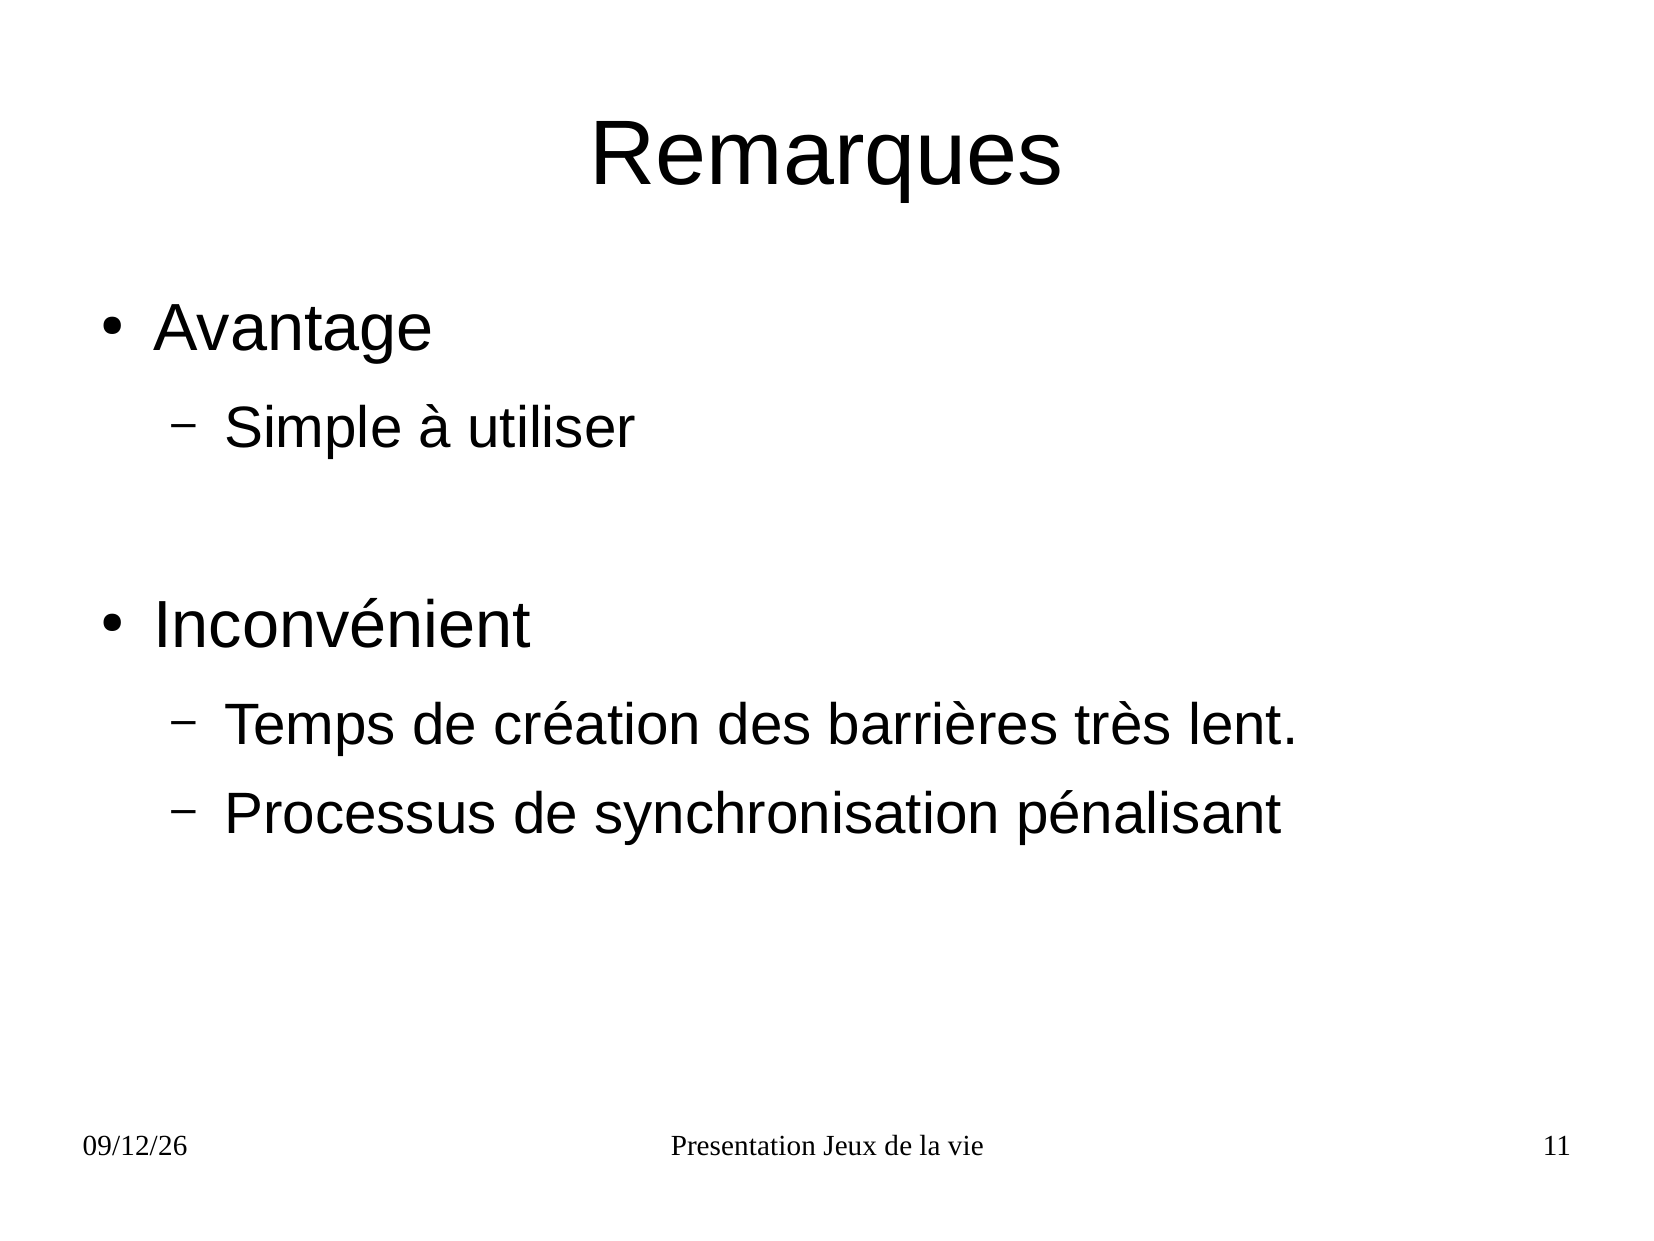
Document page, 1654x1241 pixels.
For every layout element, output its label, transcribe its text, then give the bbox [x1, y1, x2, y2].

title Remarques [82, 49, 1571, 257]
list Avantage Simple à utiliser Inconvénient Temps de création des barrières très lent. Processus de synchronisation pénalisant [82, 290, 1538, 1010]
